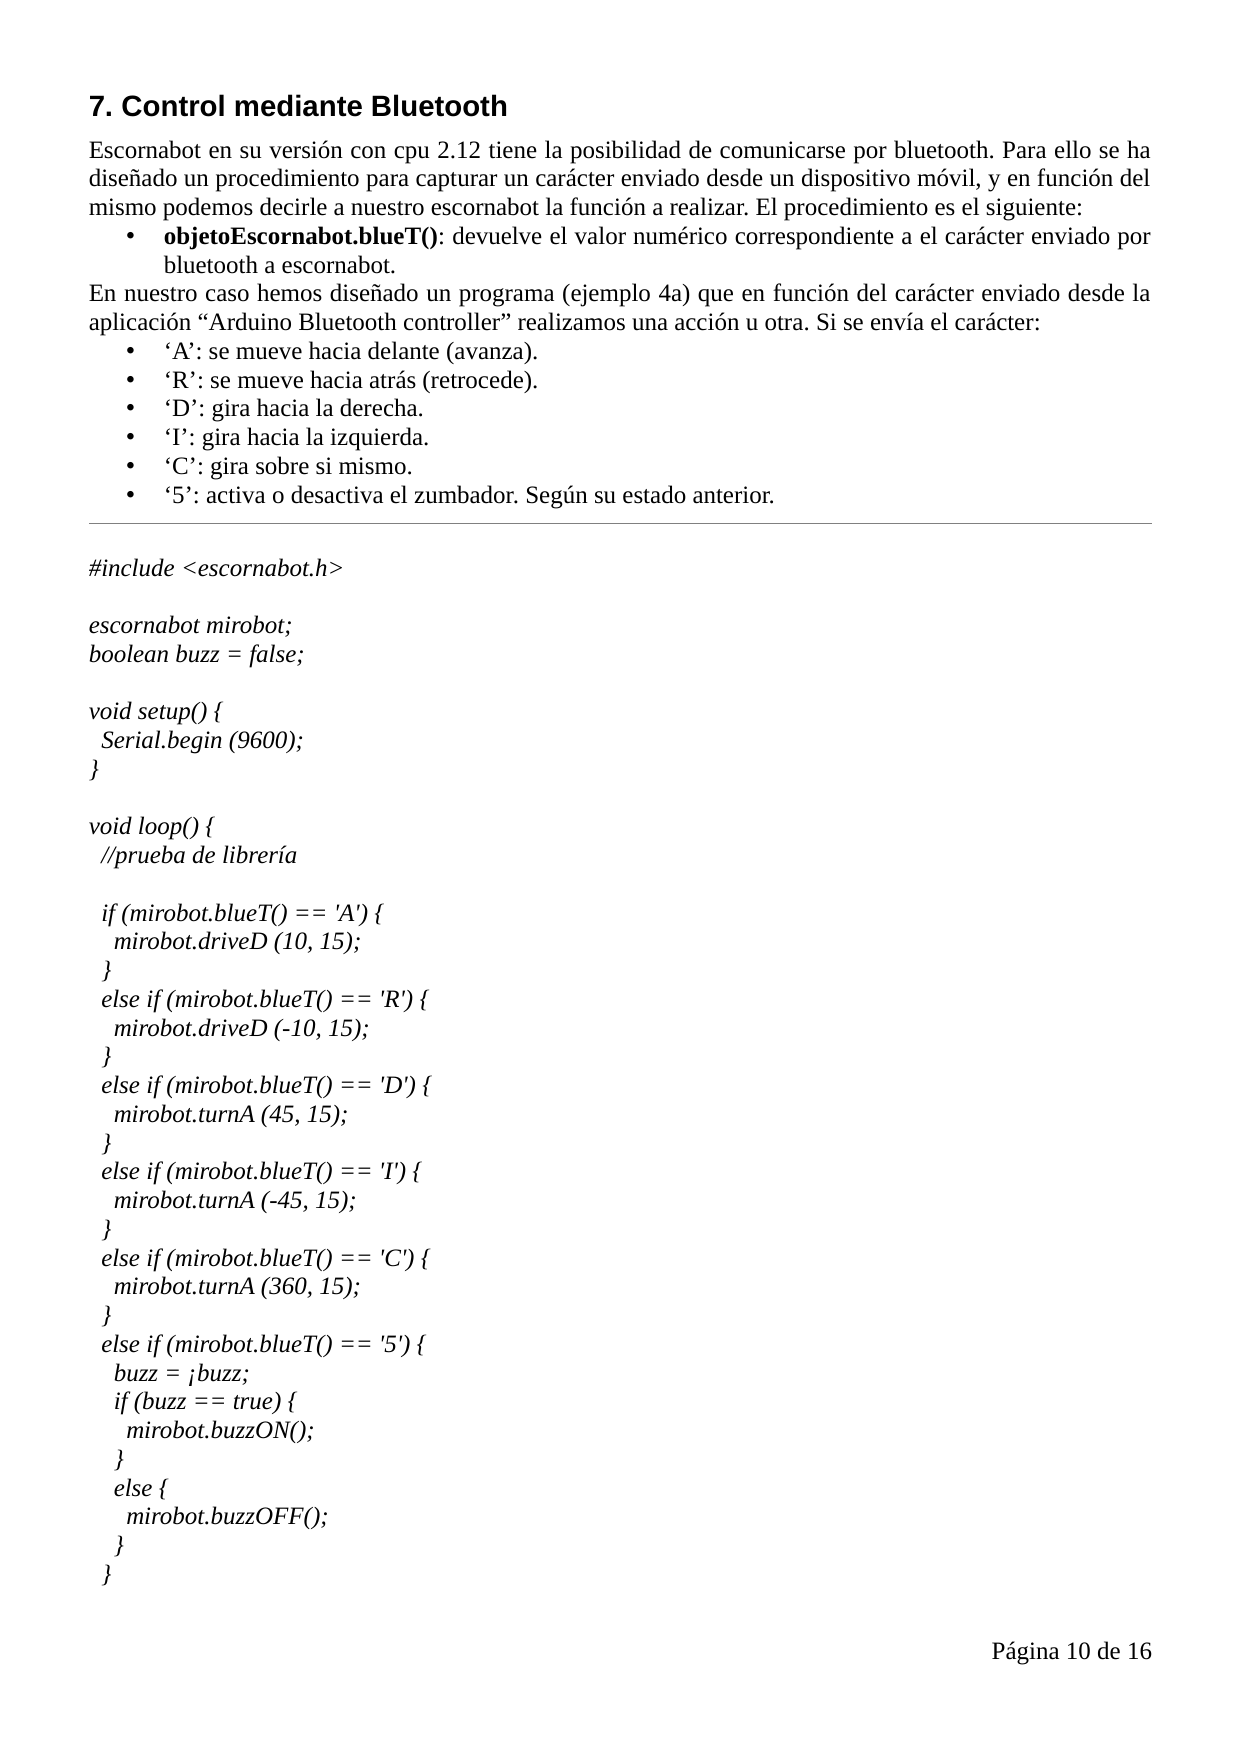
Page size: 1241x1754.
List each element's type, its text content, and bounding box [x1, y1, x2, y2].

text if (buzz == true) { [88, 1386, 1152, 1415]
text mirobot.buzzOFF(); [88, 1501, 1152, 1530]
text } [88, 1444, 1152, 1473]
list ‘I’: gira hacia la izquierda. [126, 422, 1152, 451]
text else if (mirobot.blueT() == 'I') { [88, 1156, 1152, 1185]
list ‘D’: gira hacia la derecha. [126, 393, 1152, 422]
text } [88, 1530, 1152, 1559]
list ‘C’: gira sobre si mismo. [126, 451, 1152, 480]
text En nuestro caso hemos diseñado un programa (ejemplo 4a) que en función del carácter enviado desde la aplicación “Arduino Bluetooth controller” realizamos una acción u otra. Si se envía el carácter: [88, 278, 1152, 336]
text else if (mirobot.blueT() == 'D') { [88, 1070, 1152, 1099]
text mirobot.turnA (360, 15); [88, 1271, 1152, 1300]
text } [88, 955, 1152, 984]
text else if (mirobot.blueT() == 'C') { [88, 1243, 1152, 1271]
text mirobot.turnA (-45, 15); [88, 1185, 1152, 1214]
text boolean buzz = false; [88, 639, 1152, 668]
text } [88, 1300, 1152, 1329]
text } [88, 754, 1152, 783]
list objetoEscornabot.blueT(): devuelve el valor numérico correspondiente a el carácter enviado por bluetooth a escornabot. [126, 221, 1152, 278]
text void loop() { [88, 811, 1152, 840]
text buzz = ¡buzz; [88, 1358, 1152, 1386]
list ‘R’: se mueve hacia atrás (retrocede). [126, 365, 1152, 393]
list ‘5’: activa o desactiva el zumbador. Según su estado anterior. [126, 480, 1152, 508]
text } [88, 1041, 1152, 1070]
text if (mirobot.blueT() == 'A') { [88, 898, 1152, 926]
text //prueba de librería [88, 840, 1152, 869]
list ‘A’: se mueve hacia delante (avanza). [126, 336, 1152, 365]
text } [88, 1559, 1152, 1588]
text escornabot mirobot; [88, 610, 1152, 639]
text Serial.begin (9600); [88, 725, 1152, 754]
text mirobot.buzzON(); [88, 1415, 1152, 1444]
text else if (mirobot.blueT() == '5') { [88, 1329, 1152, 1358]
text Escornabot en su versión con cpu 2.12 tiene la posibilidad de comunicarse por bluetooth. Para ello se ha diseñado un procedimiento para capturar un carácter enviado desde un dispositivo móvil, y en función del mismo podemos decirle a nuestro escornabot la función a realizar. El procedimiento es el siguiente: [88, 135, 1152, 221]
text else { [88, 1473, 1152, 1501]
text mirobot.driveD (10, 15); [88, 926, 1152, 955]
text mirobot.turnA (45, 15); [88, 1099, 1152, 1128]
text mirobot.driveD (-10, 15); [88, 1013, 1152, 1041]
text } [88, 1214, 1152, 1243]
subtitle 7. Control mediante Bluetooth [88, 88, 1152, 122]
text #include <escornabot.h> [88, 553, 1152, 581]
text else if (mirobot.blueT() == 'R') { [88, 984, 1152, 1013]
text void setup() { [88, 696, 1152, 725]
text } [88, 1128, 1152, 1156]
